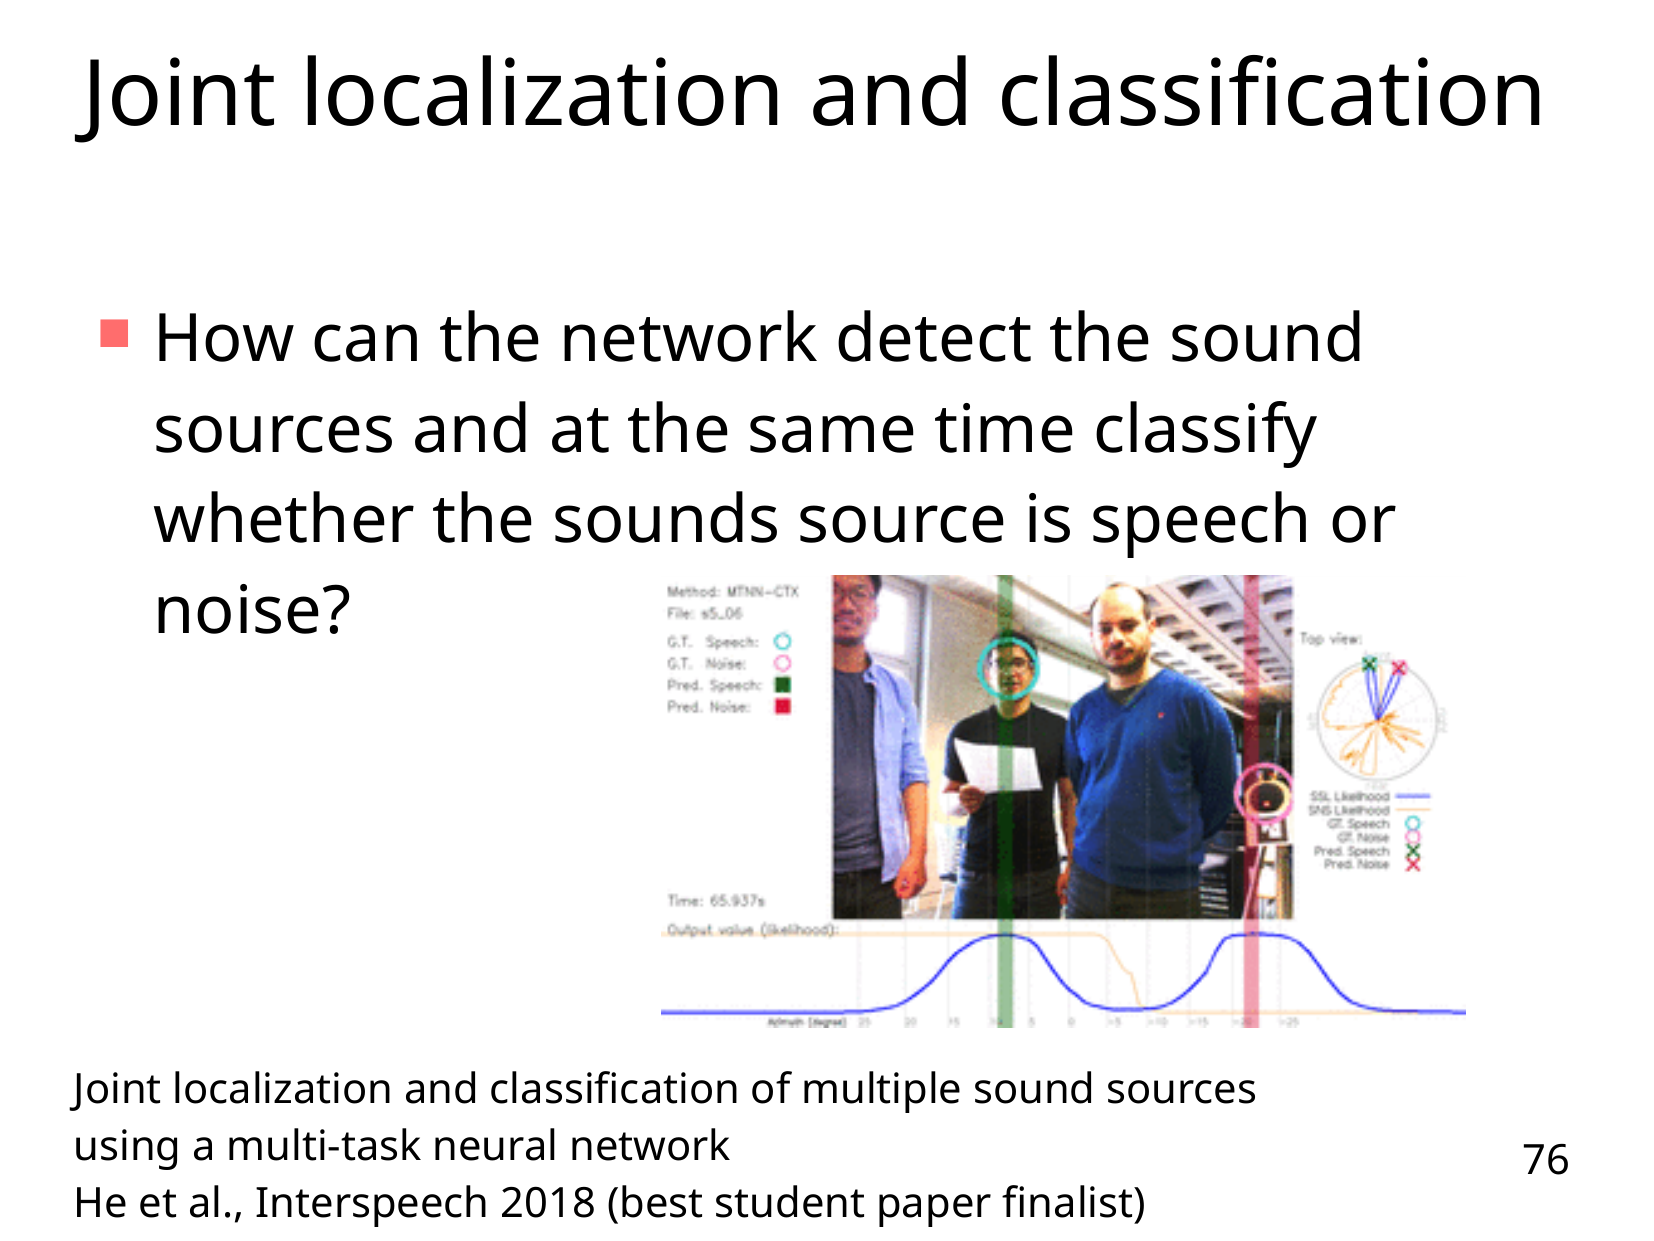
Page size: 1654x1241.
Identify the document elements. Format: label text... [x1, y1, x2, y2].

text_box Joint localization and classification of multiple sound sources using a multi-task neural network He et al., Interspeech 2018 (best student paper finalist) [59, 1051, 1371, 1224]
picture [661, 575, 1466, 1028]
title Joint localization and classification [82, 32, 1571, 148]
list How can the network detect the sound sources and at the same time classify whether the sounds source is speech or noise? [82, 290, 1571, 1010]
